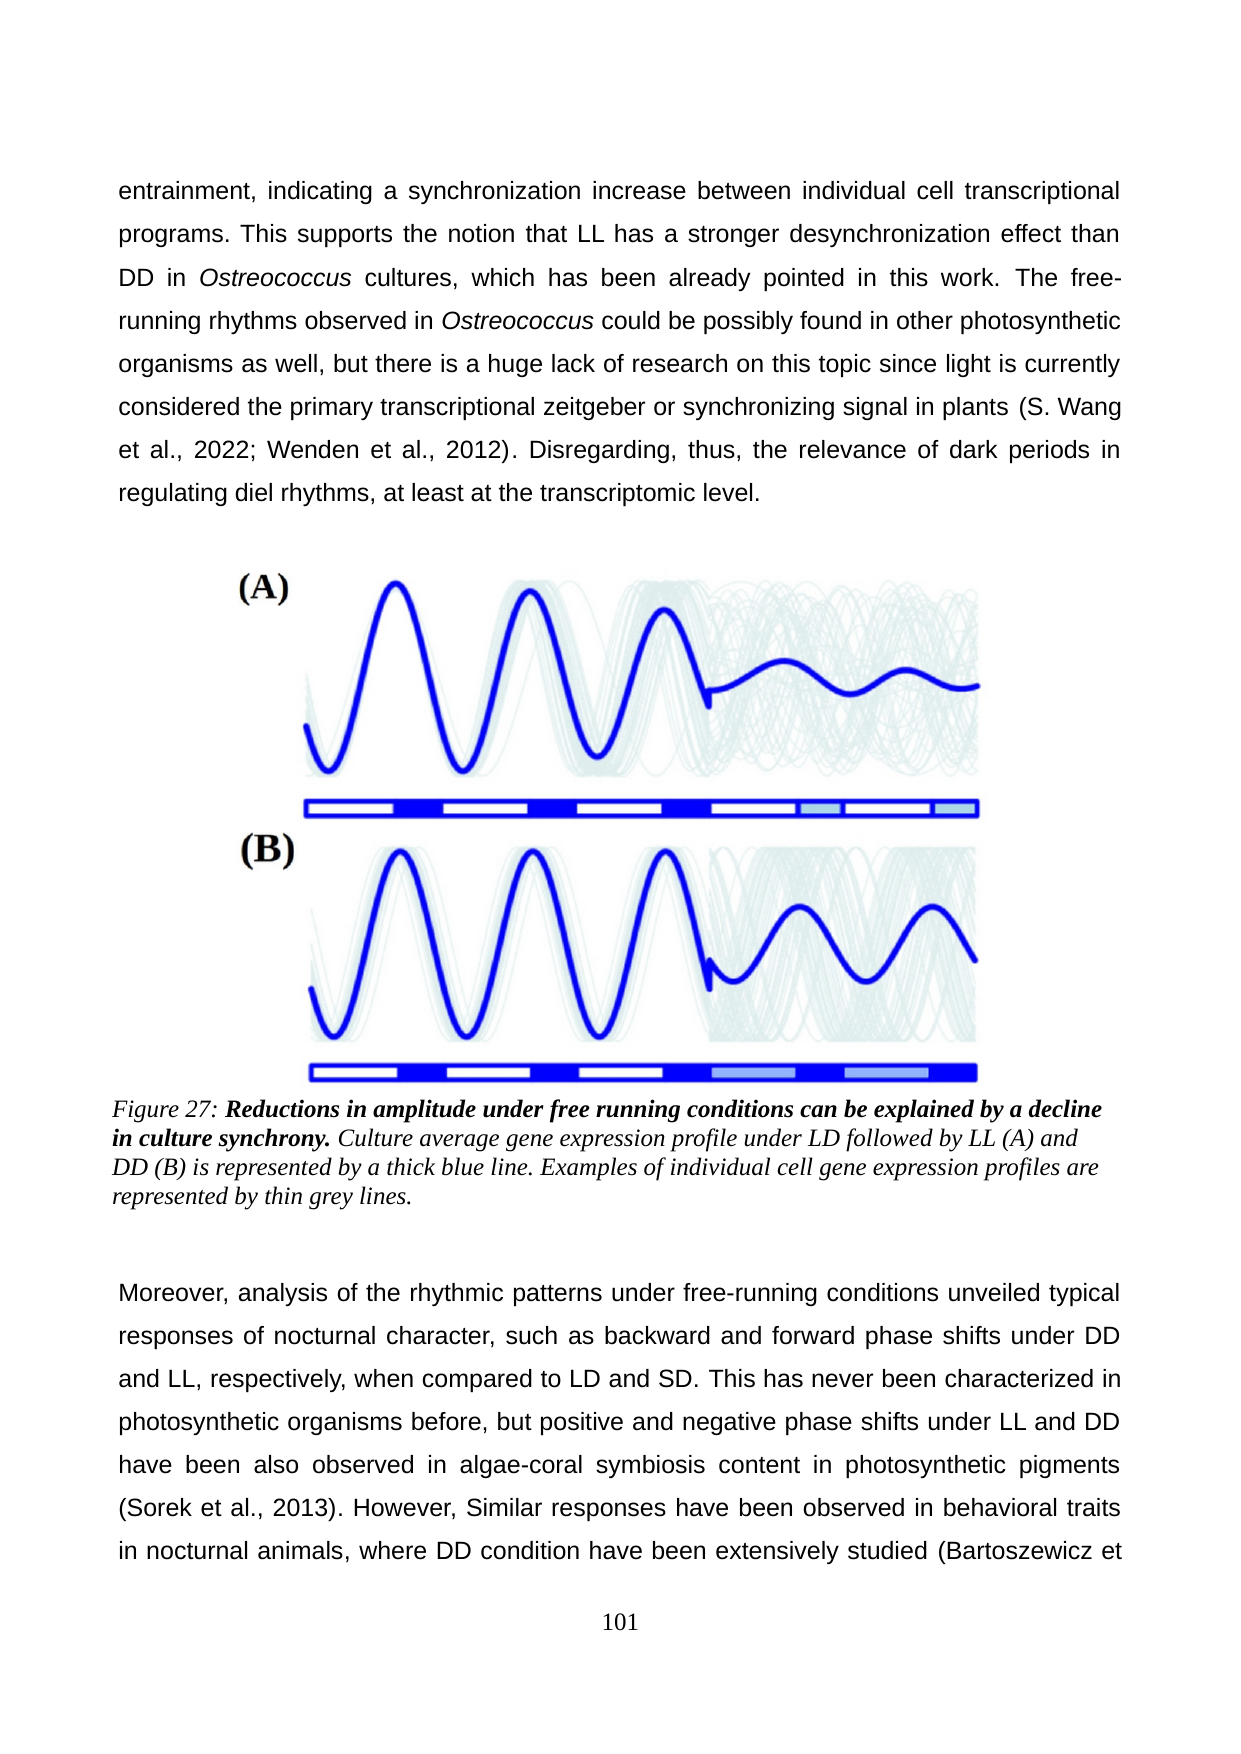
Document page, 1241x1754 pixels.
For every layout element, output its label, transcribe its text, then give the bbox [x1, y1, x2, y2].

text entrainment, indicating a synchronization increase between individual cell transcriptional programs. This supports the notion that LL has a stronger desynchronization effect than DD in Ostreococcus cultures, which has been already pointed in this work. The free-running rhythms observed in Ostreococcus could be possibly found in other photosynthetic organisms as well, but there is a huge lack of research on this topic since light is currently considered the primary transcriptional zeitgeber or synchronizing signal in plants (S. Wang et al., 2022; Wenden et al., 2012)⁠. Disregarding, thus, the relevance of dark periods in regulating diel rhythms, at least at the transcriptomic level. [118, 176, 1122, 507]
text Moreover, analysis of the rhythmic patterns under free-running conditions unveiled typical responses of nocturnal character, such as backward and forward phase shifts under DD and LL, respectively, when compared to LD and SD. This has never been characterized in photosynthetic organisms before, but positive and negative phase shifts under LL and DD have been also observed in algae-coral symbiosis content in photosynthetic pigments (Sorek et al., 2013)⁠. However, Similar responses have been observed in behavioral traits in nocturnal animals, where DD condition have been extensively studied (Bartoszewicz et [112, 1095, 1122, 1565]
picture [227, 560, 1022, 1095]
text Figure 27: Reductions in amplitude under free running conditions can be explained by a decline in culture synchrony. Culture average gene expression profile under LD followed by LL (A) and DD (B) is represented by a thick blue line. Examples of individual cell gene expression profiles are represented by thin grey lines. [112, 1095, 1116, 1209]
